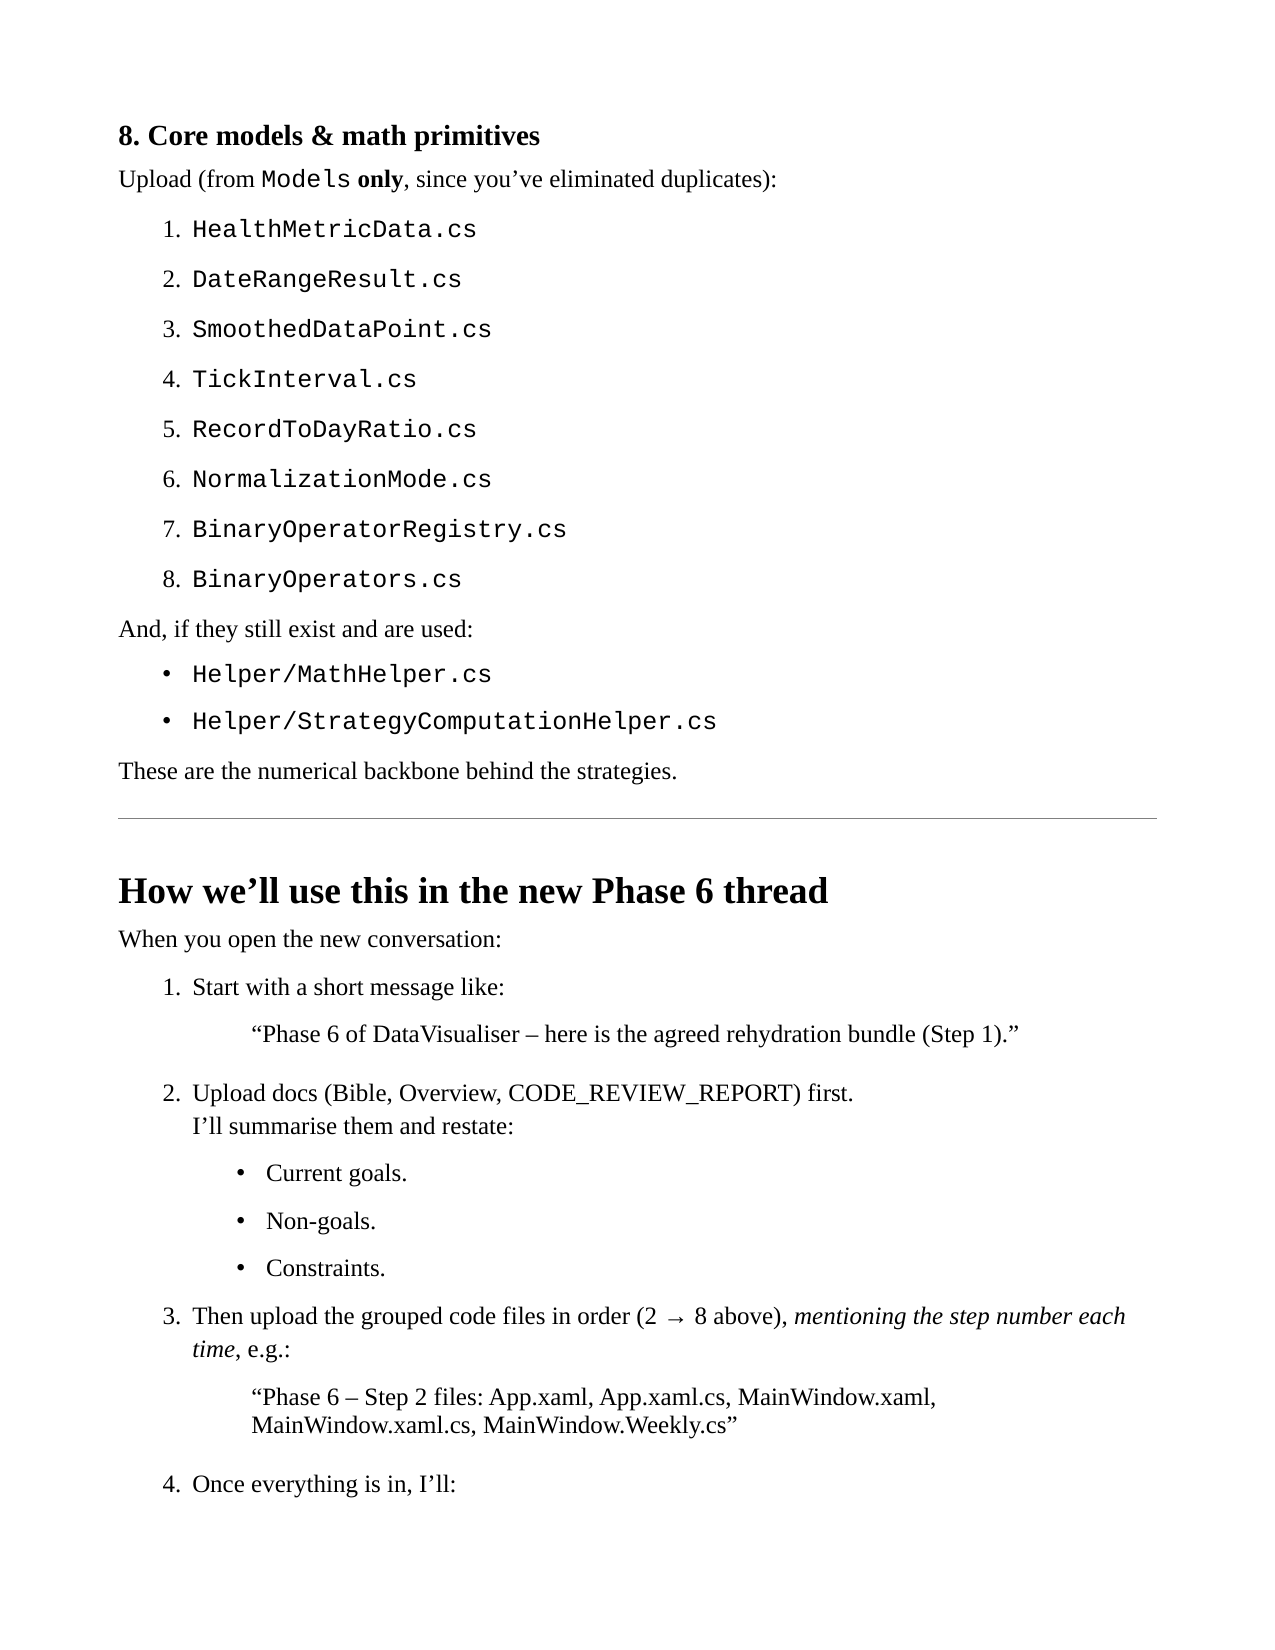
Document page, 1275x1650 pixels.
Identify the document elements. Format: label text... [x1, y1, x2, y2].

list SmoothedDataPoint.cs [162, 314, 1157, 345]
text When you open the new conversation: [118, 924, 1157, 953]
list Once everything is in, I’ll: [162, 1469, 1157, 1497]
list Start with a short message like: [162, 972, 1157, 1001]
list Upload docs (Bible, Overview, CODE_REVIEW_REPORT) first. I’ll summarise them and restate: [162, 1078, 1157, 1139]
list Helper/StrategyComputationHelper.cs [162, 709, 1157, 737]
list “Phase 6 – Step 2 files: App.xaml, App.xaml.cs, MainWindow.xaml, MainWindow.xaml.cs, MainWindow.Weekly.cs” [222, 1382, 1098, 1439]
list Helper/MathHelper.cs [162, 662, 1157, 690]
subtitle 8. Core models & math primitives [118, 118, 1157, 152]
list DateRangeResult.cs [162, 264, 1157, 295]
list “Phase 6 of DataVisualiser – here is the agreed rehydration bundle (Step 1).” [222, 1019, 1098, 1048]
subtitle How we’ll use this in the new Phase 6 thread [118, 869, 1157, 912]
list BinaryOperators.cs [162, 564, 1157, 595]
text And, if they still exist and are used: [118, 614, 1157, 643]
text Upload (from Models only, since you’ve eliminated duplicates): [118, 164, 1157, 195]
list Constraints. [236, 1253, 1157, 1282]
list HealthMetricData.cs [162, 214, 1157, 245]
list NormalizationMode.cs [162, 464, 1157, 495]
list RecordToDayRatio.cs [162, 414, 1157, 445]
list Then upload the grouped code files in order (2 → 8 above), mentioning the step number each time, e.g.: [162, 1301, 1157, 1363]
list Non-goals. [236, 1206, 1157, 1235]
list Current goals. [236, 1158, 1157, 1187]
list TickInterval.cs [162, 364, 1157, 395]
list BinaryOperatorRegistry.cs [162, 514, 1157, 545]
text These are the numerical backbone behind the strategies. [118, 756, 1157, 785]
